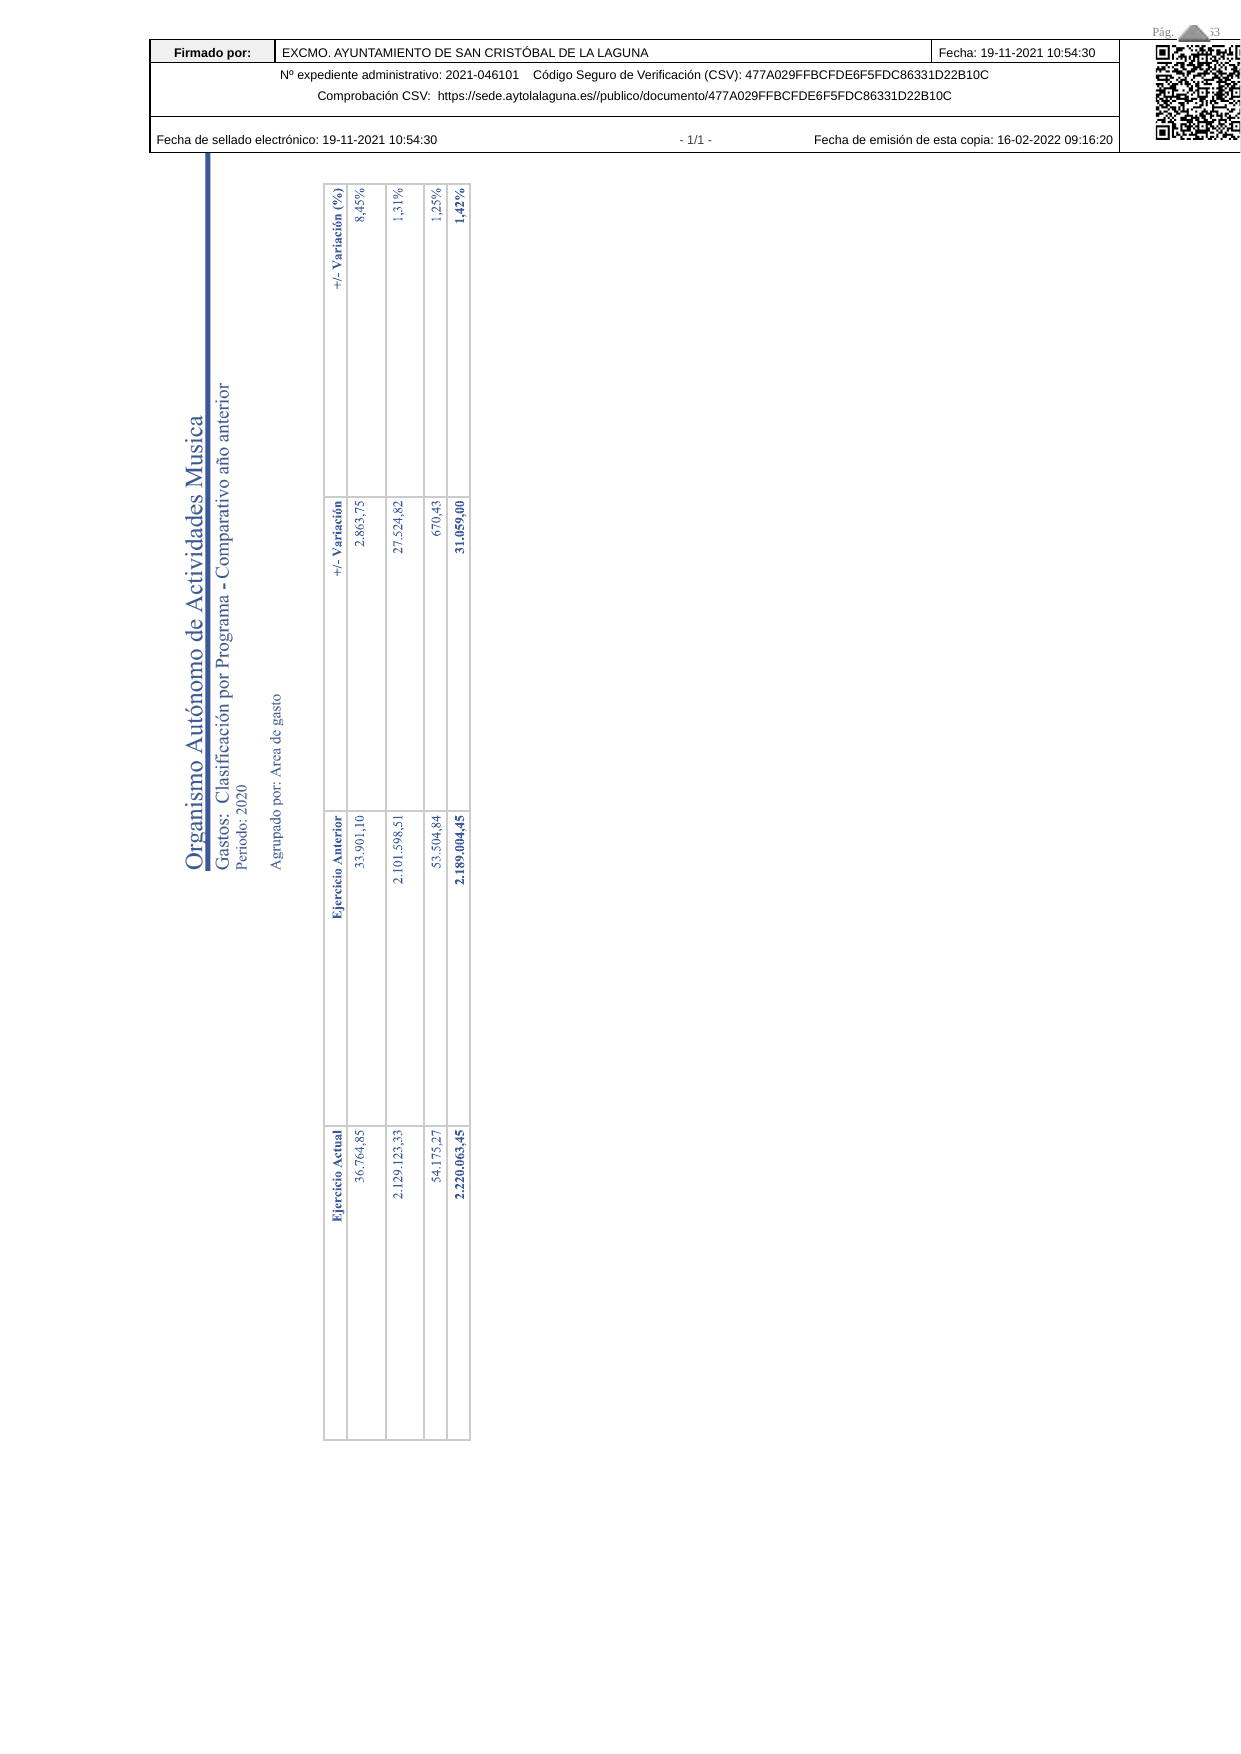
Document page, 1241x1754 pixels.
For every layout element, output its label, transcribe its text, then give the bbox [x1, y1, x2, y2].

table_cell [448, 812, 469, 1125]
table_cell Fecha de sellado electrónico: 19-11-2021 10:54:30 - 1/1 - Fecha de emisión de esta copia: 16-02-2022 09:16:20 [151, 117, 1119, 152]
table_header EXCMO. AYUNTAMIENTO DE SAN CRISTÓBAL DE LA LAGUNA [276, 40, 931, 62]
table_cell [387, 1127, 423, 1439]
table_header [448, 185, 469, 496]
table_cell Nº expediente administrativo: 2021-046101 Código Seguro de Verificación (CSV): 477A029FFBCFDE6F5FDC86331D22B10C Comprobación CSV: https://sede.aytolalaguna.es//publico/documento/477A029FFBCFDE6F5FDC86331D22B10C [151, 63, 1119, 116]
table_cell [325, 498, 346, 810]
table_cell [425, 812, 446, 1125]
table_header [425, 185, 446, 496]
table_header [150, 153, 322, 1486]
table_header [387, 185, 423, 496]
table_header [325, 185, 346, 496]
table_cell [387, 812, 423, 1125]
table_cell [348, 812, 385, 1125]
table_header Firmado por: [151, 40, 274, 62]
table_cell [448, 1127, 469, 1439]
table_header [322, 153, 472, 1486]
table_header [348, 185, 385, 496]
table_header Fecha: 19-11-2021 10:54:30 [932, 40, 1119, 62]
table_cell [448, 498, 469, 810]
table_cell [348, 1127, 385, 1439]
table_cell [325, 1127, 346, 1439]
table_cell [325, 812, 346, 1125]
table_cell [425, 1127, 446, 1439]
table_cell [425, 498, 446, 810]
table_cell [348, 498, 385, 810]
table_cell [387, 498, 423, 810]
table_header [1120, 40, 1240, 152]
